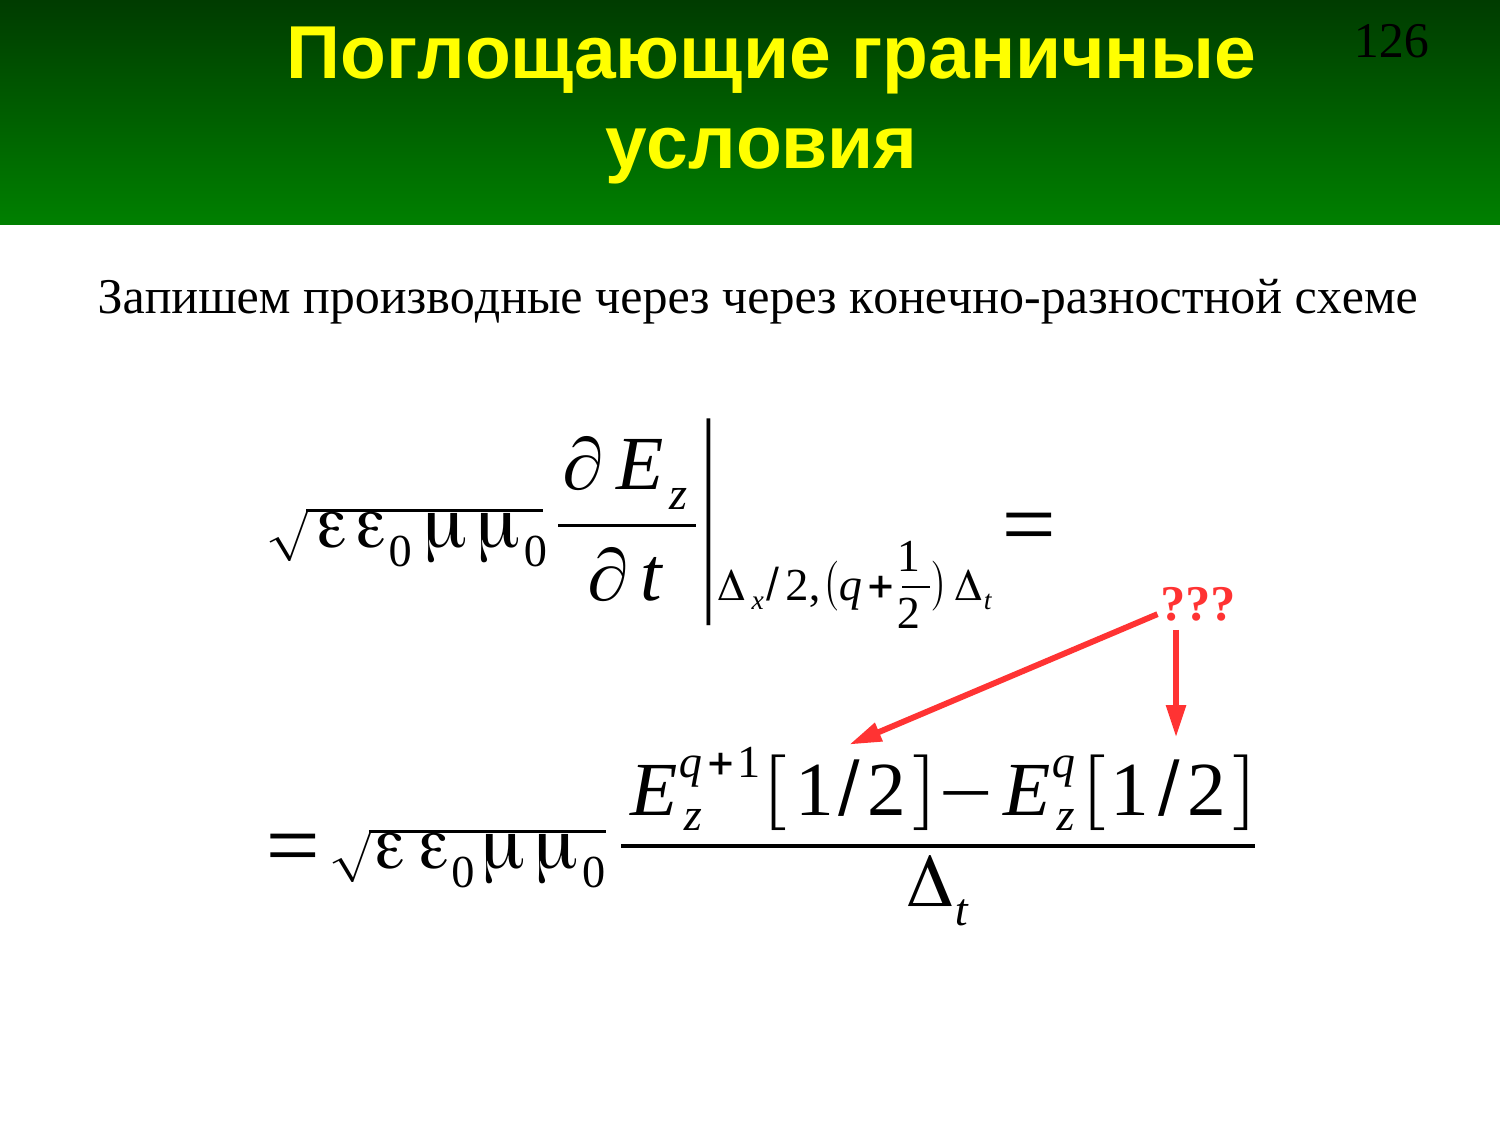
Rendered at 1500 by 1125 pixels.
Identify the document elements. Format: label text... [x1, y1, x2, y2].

chart [243, 413, 1276, 937]
title Поглощающие граничные условия [123, 0, 1399, 192]
text_box Запишем производные через через конечно-разностной схеме [82, 255, 1427, 331]
text_box ??? [1145, 562, 1264, 638]
